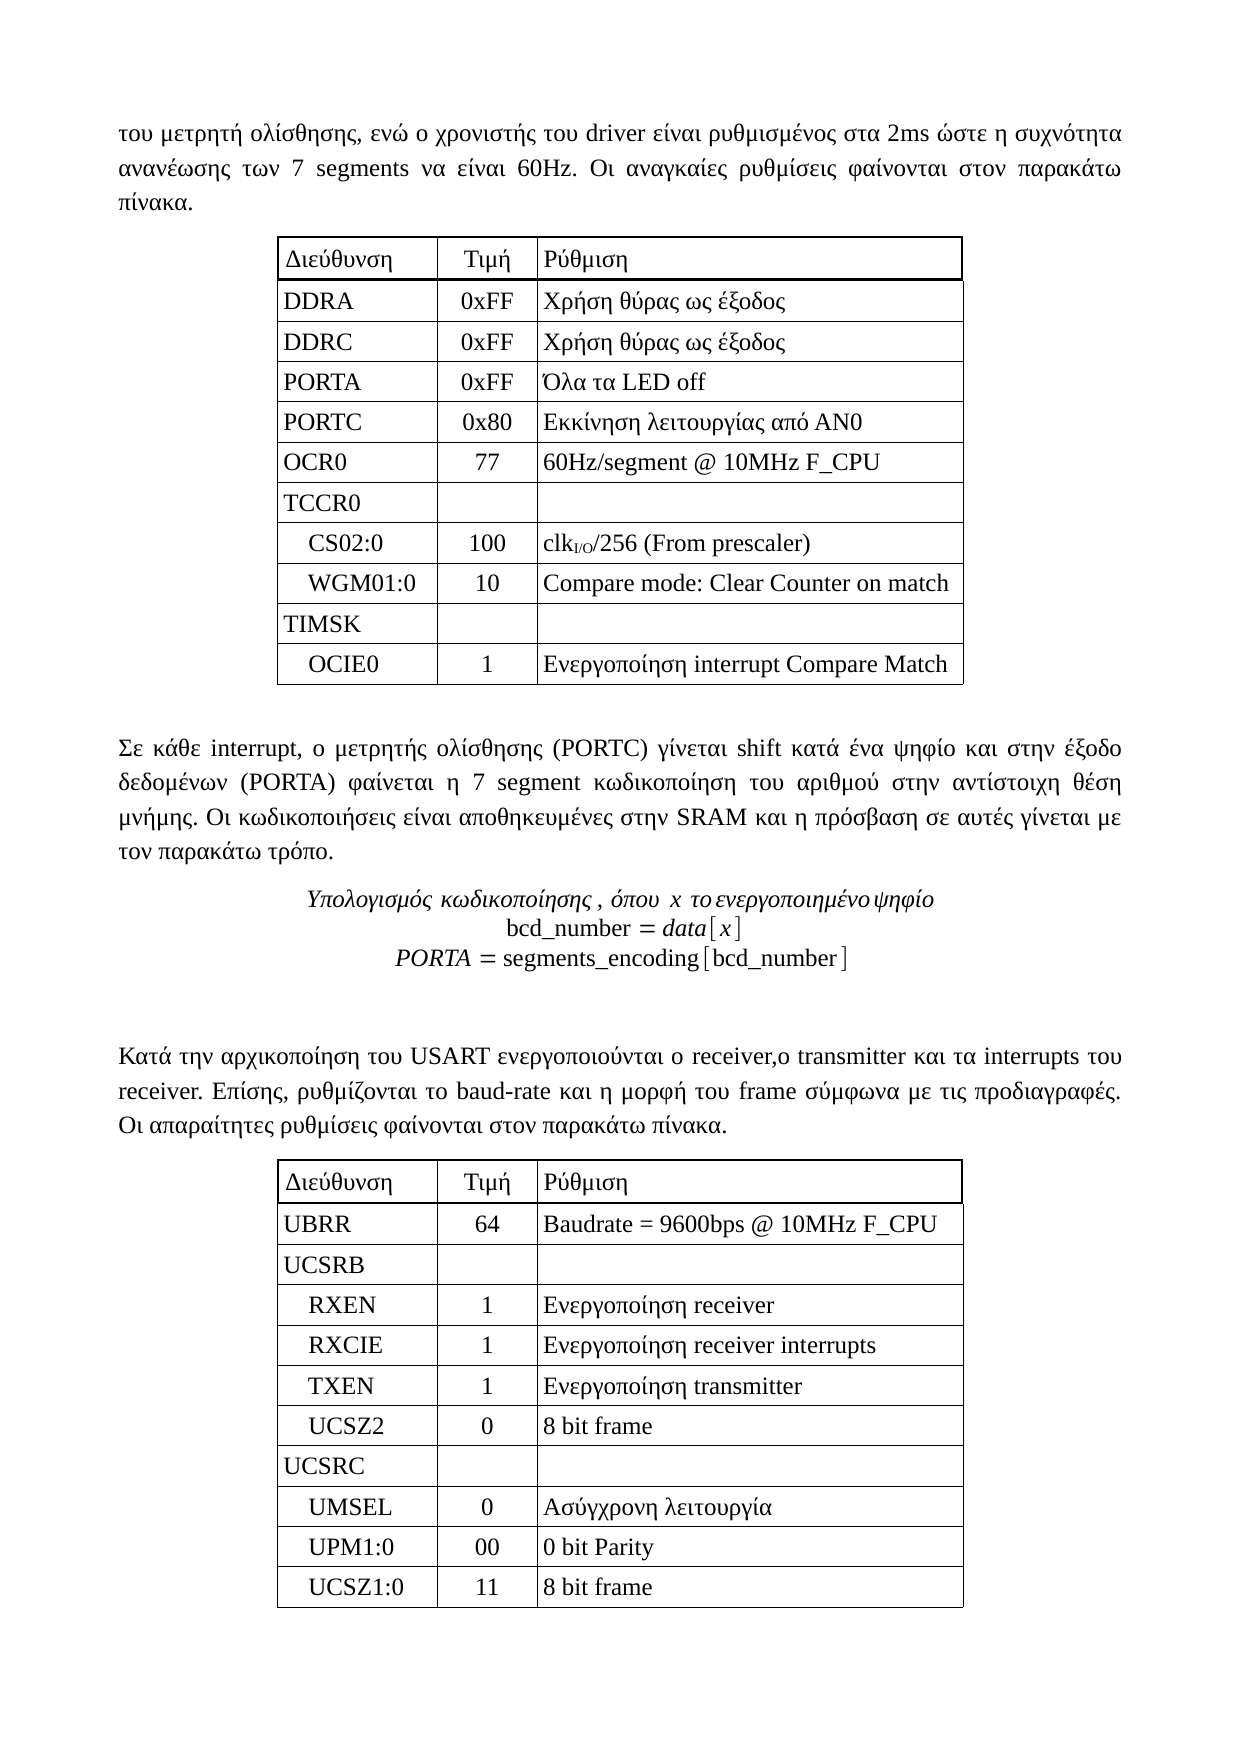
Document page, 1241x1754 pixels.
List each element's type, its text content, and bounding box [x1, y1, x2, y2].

table_cell clkI/O/256 (From prescaler) [538, 523, 963, 563]
table_cell UCSRB [278, 1245, 437, 1284]
table_cell TCCR0 [278, 483, 437, 522]
table_cell 00 [438, 1527, 537, 1566]
table_cell 1 [438, 644, 537, 684]
table_cell UCSRC [278, 1446, 437, 1486]
table_cell DDRA [278, 281, 437, 321]
table_cell 8 bit frame [538, 1567, 963, 1607]
table_cell 100 [438, 523, 537, 563]
table_cell Εκκίνηση λειτουργίας από ΑΝ0 [538, 402, 963, 442]
table_header Ρύθμιση [538, 1161, 961, 1202]
table_header Τιμή [438, 238, 537, 278]
table_cell [438, 483, 537, 522]
table_cell Ενεργοποίηση receiver [538, 1285, 963, 1325]
table_cell DDRC [278, 322, 437, 361]
table_cell [438, 1245, 537, 1284]
table_cell 0xFF [438, 281, 537, 321]
table_cell RXEN [278, 1285, 437, 1325]
table_cell RXCIE [278, 1326, 437, 1365]
table_cell Χρήση θύρας ως έξοδος [538, 322, 963, 361]
table_header Διεύθυνση [279, 238, 437, 278]
table_cell [538, 483, 963, 522]
table_cell 1 [438, 1366, 537, 1405]
table_cell 77 [438, 443, 537, 482]
table_cell 10 [438, 564, 537, 603]
table_cell UMSEL [278, 1487, 437, 1526]
table_cell [438, 1446, 537, 1486]
table_cell Ενεργοποίηση transmitter [538, 1366, 963, 1405]
table_cell 0xFF [438, 362, 537, 401]
text Σε κάθε interrupt, ο μετρητής ολίσθησης (PORTC) γίνεται shift κατά ένα ψηφίο και στην έξοδο δεδομένων (PORTA) φαίνεται η 7 segment κωδικοποίηση του αριθμού στην αντίστοιχη θέση μνήμης. Οι κωδικοποιήσεις είναι αποθηκευμένες στην SRAM και η πρόσβαση σε αυτές γίνεται με τον παρακάτω τρόπο. [118, 733, 1122, 865]
table_cell 0 [438, 1406, 537, 1445]
table_cell 1 [438, 1326, 537, 1365]
table_cell UPM1:0 [278, 1527, 437, 1566]
table_cell [538, 1245, 963, 1284]
table_cell 0xFF [438, 322, 537, 361]
table_header Διεύθυνση [279, 1161, 437, 1202]
table_cell [538, 1446, 963, 1486]
table_cell Ενεργοποίηση interrupt Compare Match [538, 644, 963, 684]
table_cell UCSZ2 [278, 1406, 437, 1445]
table_cell 60Hz/segment @ 10MHz F_CPU [538, 443, 963, 482]
table_cell Compare mode: Clear Counter on match [538, 564, 963, 603]
table_header Τιμή [438, 1161, 537, 1202]
table_cell [538, 604, 963, 643]
table_cell Όλα τα LED off [538, 362, 963, 401]
table_cell 0 [438, 1487, 537, 1526]
table_cell Ενεργοποίηση receiver interrupts [538, 1326, 963, 1365]
table_cell OCIE0 [278, 644, 437, 684]
table_cell PORTC [278, 402, 437, 442]
table_cell UCSZ1:0 [278, 1567, 437, 1607]
table_cell OCR0 [278, 443, 437, 482]
table_cell CS02:0 [278, 523, 437, 563]
table_cell 0x80 [438, 402, 537, 442]
table_cell [438, 604, 537, 643]
table_cell 64 [438, 1204, 537, 1244]
text του μετρητή ολίσθησης, ενώ ο χρονιστής του driver είναι ρυθμισμένος στα 2ms ώστε η συχνότητα ανανέωσης των 7 segments να είναι 60Hz. Οι αναγκαίες ρυθμίσεις φαίνονται στον παρακάτω πίνακα. [118, 118, 1122, 216]
table_cell TXEN [278, 1366, 437, 1405]
table_cell Χρήση θύρας ως έξοδος [538, 281, 963, 321]
table_header Ρύθμιση [538, 238, 961, 278]
table_cell 8 bit frame [538, 1406, 963, 1445]
table_cell UBRR [278, 1204, 437, 1244]
table_cell Baudrate = 9600bps @ 10MHz F_CPU [538, 1204, 963, 1244]
table_cell Ασύγχρονη λειτουργία [538, 1487, 963, 1526]
table_cell 11 [438, 1567, 537, 1607]
table_cell 1 [438, 1285, 537, 1325]
table_cell 0 bit Parity [538, 1527, 963, 1566]
table_cell TIMSK [278, 604, 437, 643]
table_cell WGM01:0 [278, 564, 437, 603]
text Κατά την αρχικοποίηση του USART ενεργοποιούνται ο receiver,ο transmitter και τα interrupts του receiver. Επίσης, ρυθμίζονται το baud-rate και η μορφή του frame σύμφωνα με τις προδιαγραφές. Οι απαραίτητες ρυθμίσεις φαίνονται στον παρακάτω πίνακα. [118, 1041, 1122, 1139]
table_cell PORTA [278, 362, 437, 401]
